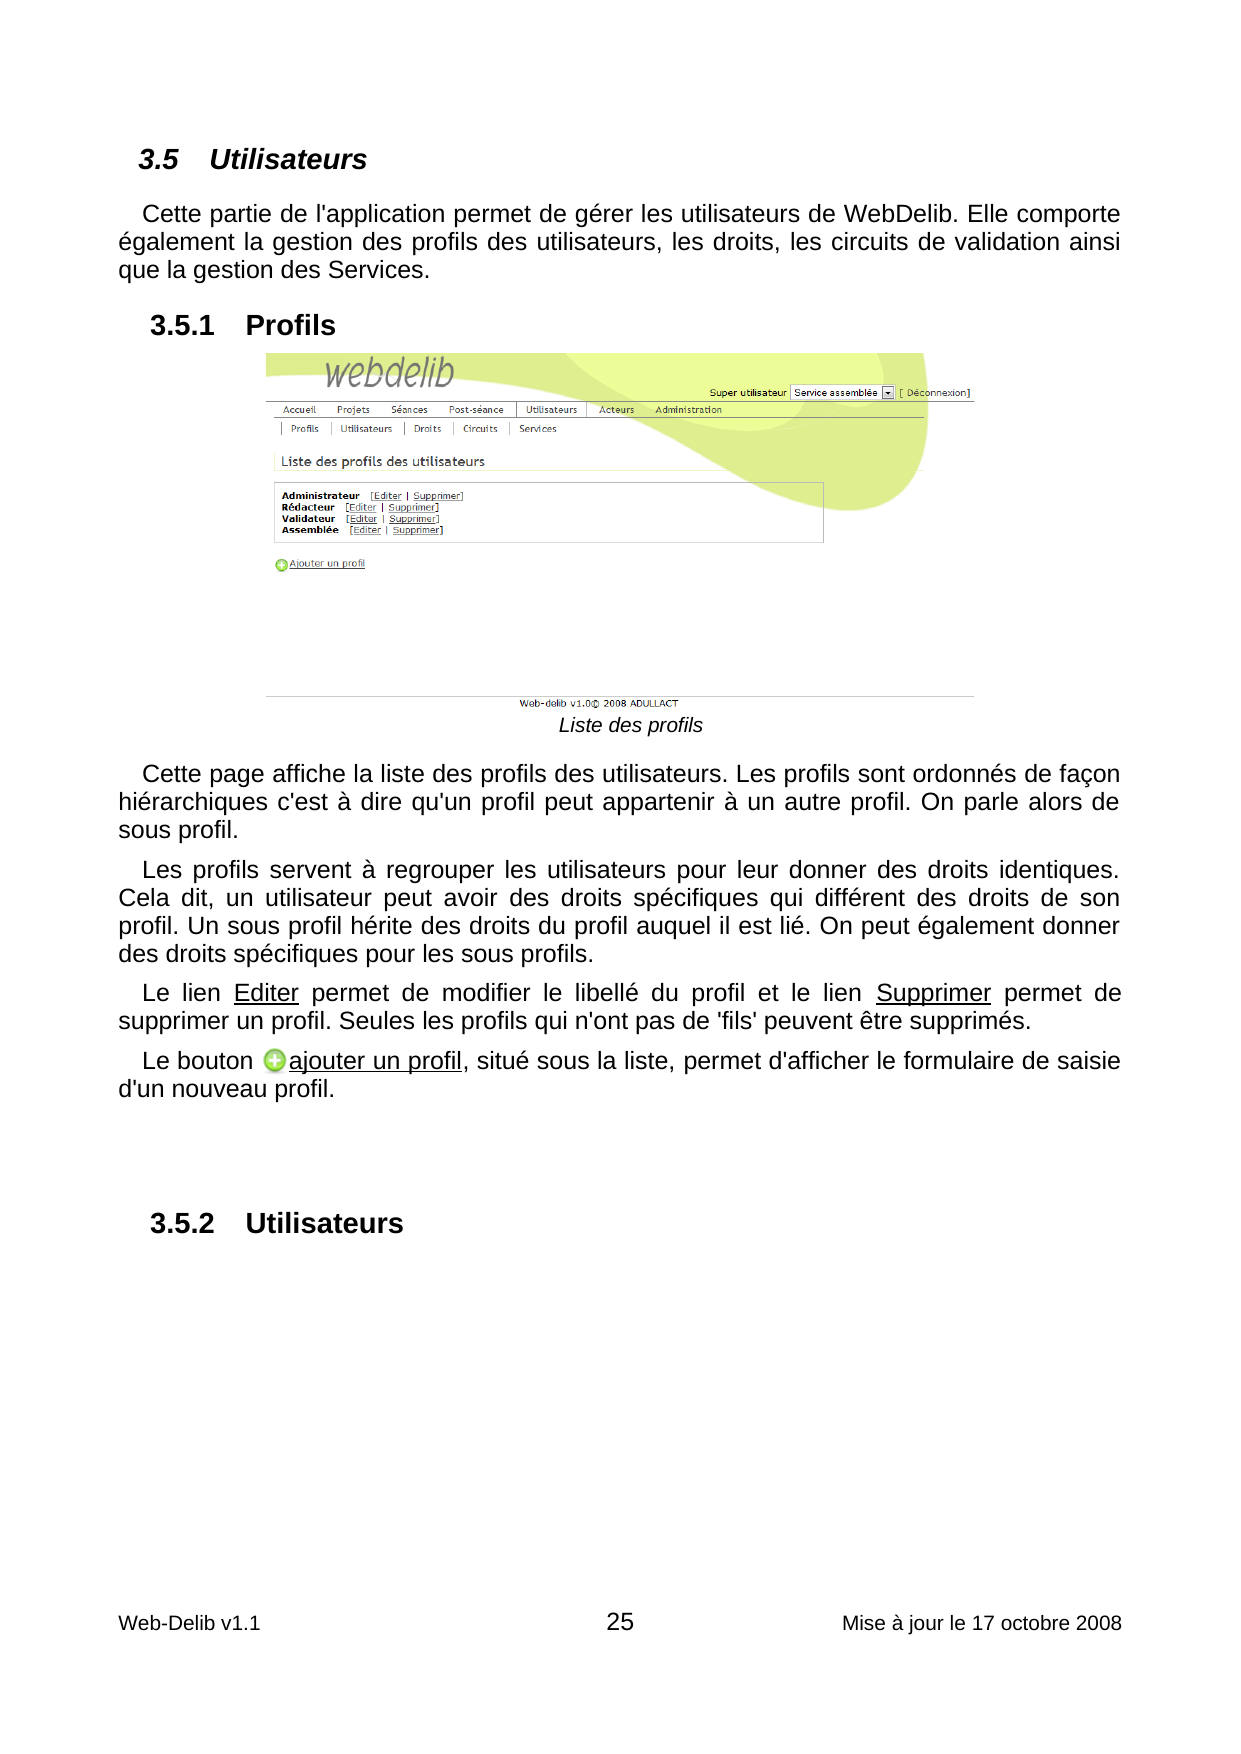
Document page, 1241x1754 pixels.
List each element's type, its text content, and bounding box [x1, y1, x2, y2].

text Cette page affiche la liste des profils des utilisateurs. Les profils sont ordonnés de façon hiérarchiques c'est à dire qu'un profil peut appartenir à un autre profil. On parle alors de sous profil. [118, 760, 1122, 844]
subtitle Utilisateurs [118, 143, 1122, 176]
text Le lien Editer permet de modifier le libellé du profil et le lien Supprimer permet de supprimer un profil. Seules les profils qui n'ont pas de 'fils' peuvent être supprimés. [118, 979, 1122, 1035]
subtitle Utilisateurs [118, 1207, 1122, 1240]
text Cette partie de l'application permet de gérer les utilisateurs de WebDelib. Elle comporte également la gestion des profils des utilisateurs, les droits, les circuits de validation ainsi que la gestion des Services. [118, 200, 1122, 284]
picture [265, 353, 975, 714]
text Le bouton ajouter un profil, situé sous la liste, permet d'afficher le formulaire de saisie d'un nouveau profil. [118, 1047, 1122, 1103]
picture [261, 1047, 289, 1075]
subtitle Profils [118, 309, 1122, 341]
text Liste des profils [118, 714, 1122, 737]
text Les profils servent à regrouper les utilisateurs pour leur donner des droits identiques. Cela dit, un utilisateur peut avoir des droits spécifiques qui différent des droits de son profil. Un sous profil hérite des droits du profil auquel il est lié. On peut également donner des droits spécifiques pour les sous profils. [118, 856, 1122, 967]
